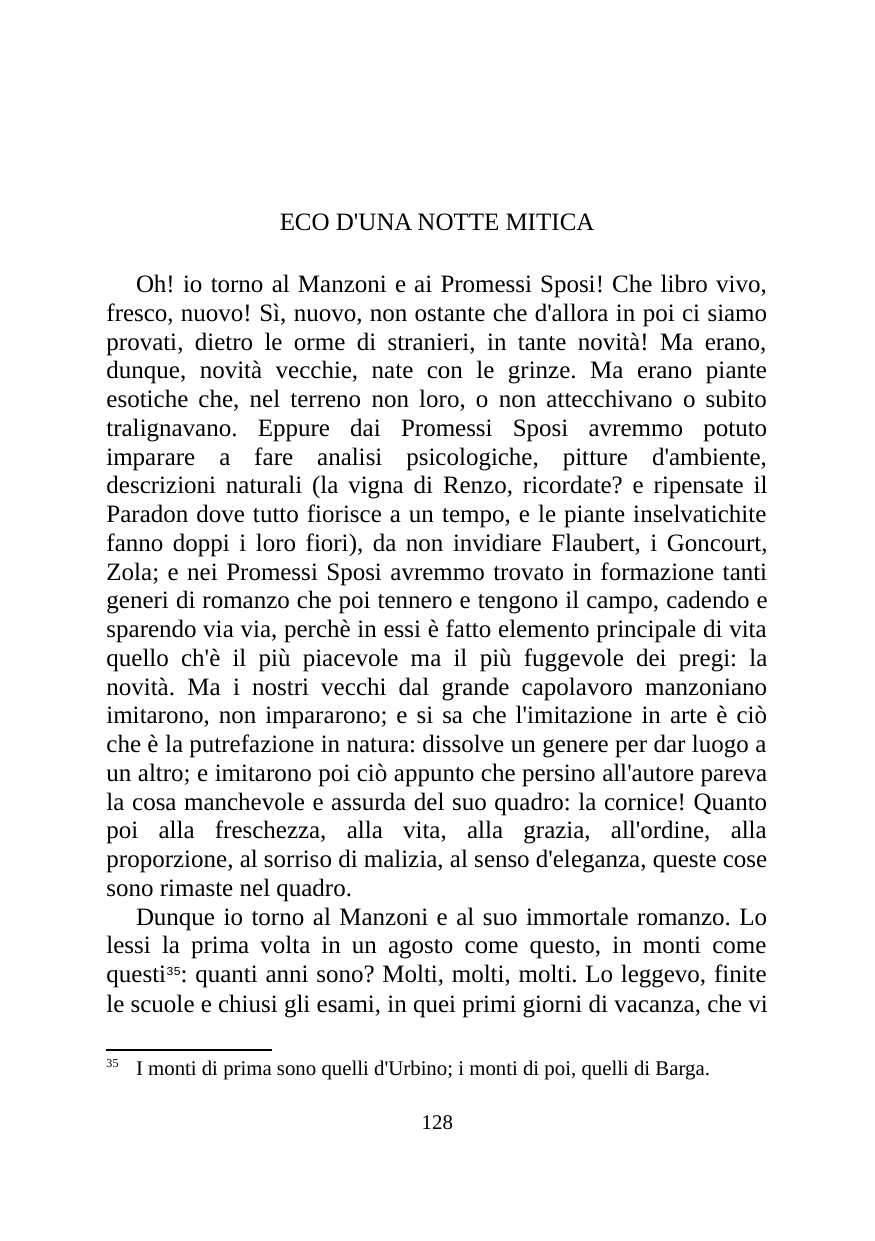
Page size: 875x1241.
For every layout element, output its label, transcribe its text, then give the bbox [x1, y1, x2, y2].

text Oh! io torno al Manzoni e ai Promessi Sposi! Che libro vivo, fresco, nuovo! Sì, nuovo, non ostante che d'allora in poi ci siamo provati, dietro le orme di stranieri, in tante novità! Ma erano, dunque, novità vecchie, nate con le grinze. Ma erano piante esotiche che, nel terreno non loro, o non attecchivano o subito tralignavano. Eppure dai Promessi Sposi avremmo potuto imparare a fare analisi psicologiche, pitture d'ambiente, descrizioni naturali (la vigna di Renzo, ricordate? e ripensate il Paradon dove tutto fiorisce a un tempo, e le piante inselvatichite fanno doppi i loro fiori), da non invidiare Flaubert, i Goncourt, Zola; e nei Promessi Sposi avremmo trovato in formazione tanti generi di romanzo che poi tennero e tengono il campo, cadendo e sparendo via via, perchè in essi è fatto elemento principale di vita quello ch'è il più piacevole ma il più fuggevole dei pregi: la novità. Ma i nostri vecchi dal grande capolavoro manzoniano imitarono, non impararono; e si sa che l'imitazione in arte è ciò che è la putrefazione in natura: dissolve un genere per dar luogo a un altro; e imitarono poi ciò appunto che persino all'autore pareva la cosa manchevole e assurda del suo quadro: la cornice! Quanto poi alla freschezza, alla vita, alla grazia, all'ordine, alla proporzione, al sorriso di malizia, al senso d'eleganza, queste cose sono rimaste nel quadro. [106, 269, 768, 902]
text Dunque io torno al Manzoni e al suo immortale romanzo. Lo lessi la prima volta in un agosto come questo, in monti come questi: quanti anni sono? Molti, molti, molti. Lo leggevo, finite le scuole e chiusi gli esami, in quei primi giorni di vacanza, che vi [106, 902, 768, 1017]
text ECO D'UNA NOTTE MITICA [106, 207, 768, 236]
text I monti di prima sono quelli d'Urbino; i monti di poi, quelli di Barga. [106, 1056, 768, 1080]
